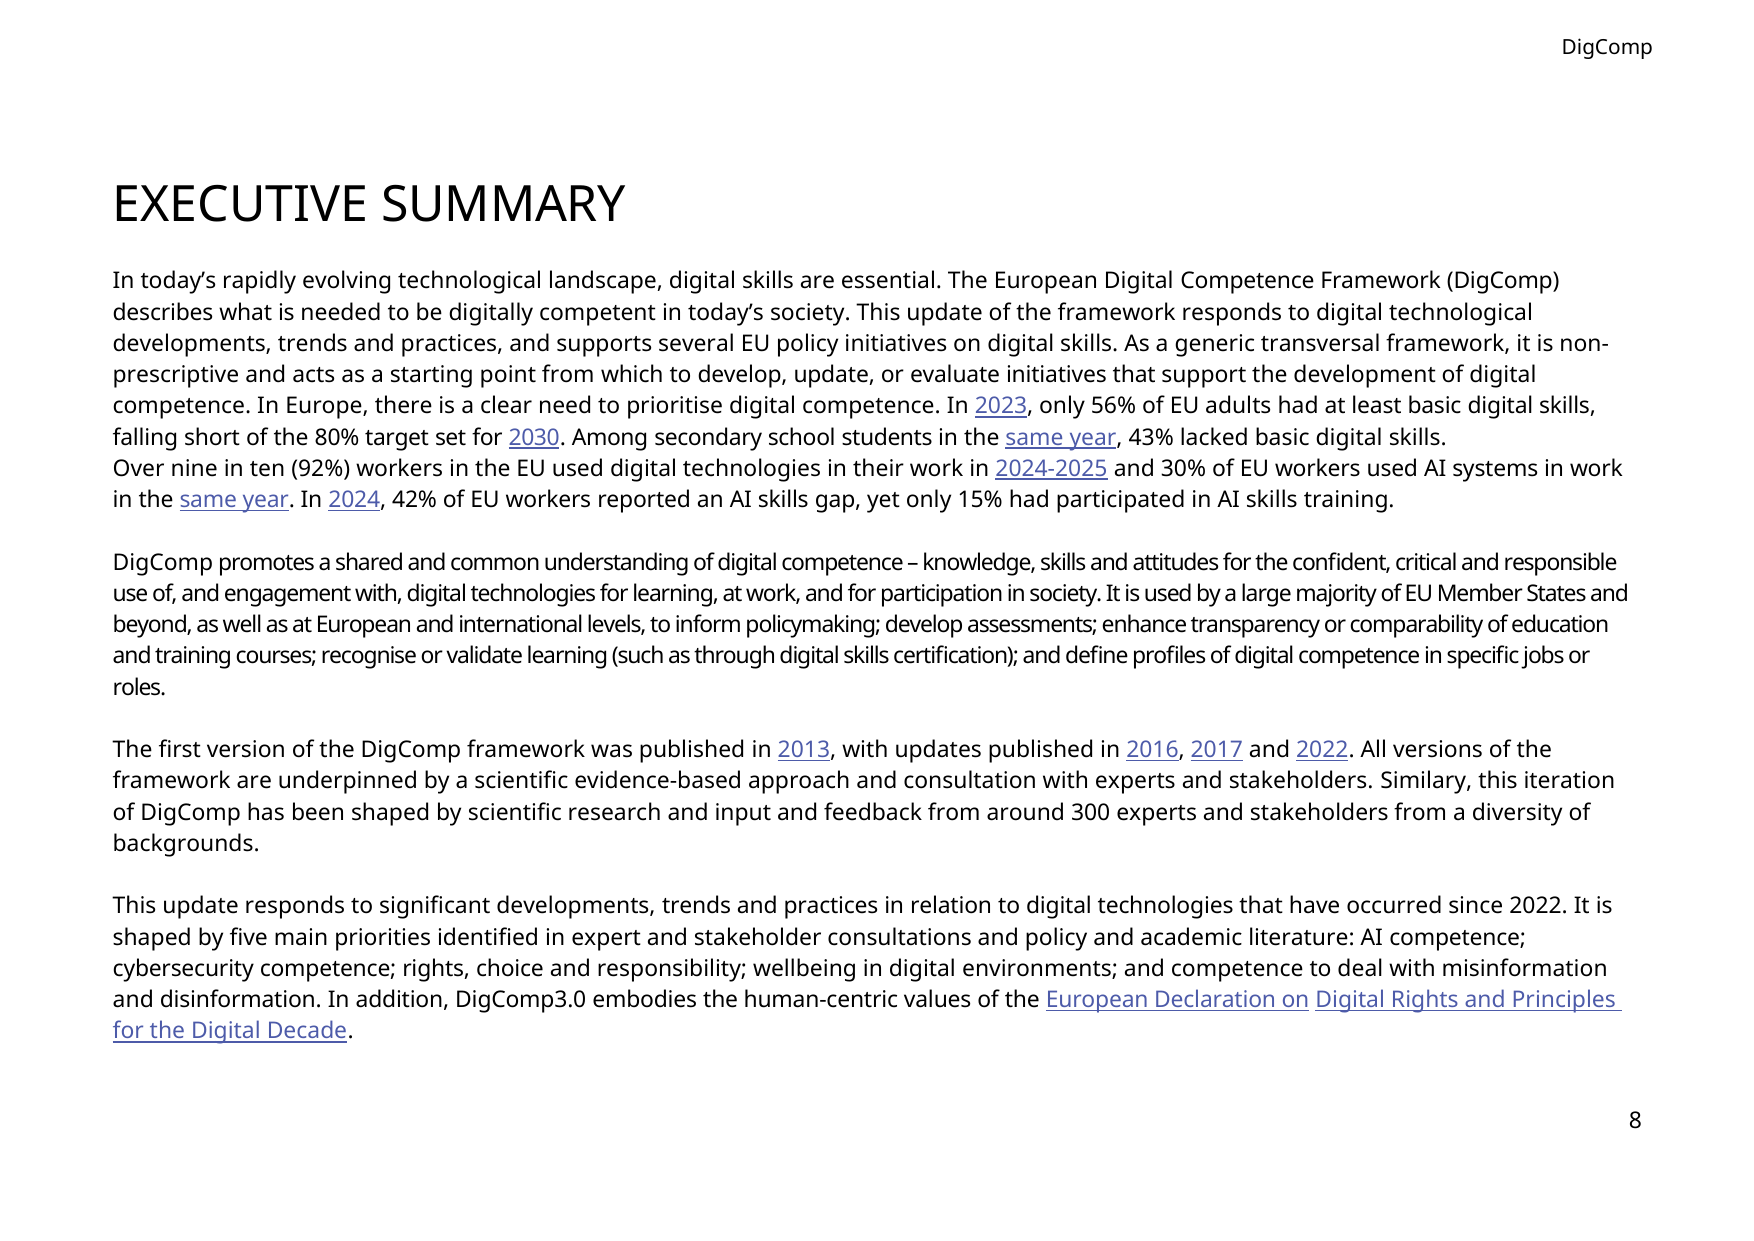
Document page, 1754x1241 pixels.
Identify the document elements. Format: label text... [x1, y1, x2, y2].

text This update responds to significant developments, trends and practices in relation to digital technologies that have occurred since 2022. It is shaped by five main priorities identified in expert and stakeholder consultations and policy and academic literature: AI competence; cybersecurity competence; rights, choice and responsibility; wellbeing in digital environments; and competence to deal with misinformation and disinformation. In addition, DigComp3.0 embodies the human-centric values of the European Declaration on Digital Rights and Principles for the Digital Decade. [112, 889, 1641, 1046]
subtitle EXECUTIVE SUMMARY [112, 168, 1641, 236]
text DigComp promotes a shared and common understanding of digital competence – knowledge, skills and attitudes for the confident, critical and responsible use of, and engagement with, digital technologies for learning, at work, and for participation in society. It is used by a large majority of EU Member States and beyond, as well as at European and international levels, to inform policymaking; develop assessments; enhance transparency or comparability of education and training courses; recognise or validate learning (such as through digital skills certification); and define profiles of digital competence in specific jobs or roles. [112, 546, 1641, 702]
text Over nine in ten (92%) workers in the EU used digital technologies in their work in 2024-2025 and 30% of EU workers used AI systems in work in the same year. In 2024, 42% of EU workers reported an AI skills gap, yet only 15% had participated in AI skills training. [112, 452, 1641, 514]
text In today’s rapidly evolving technological landscape, digital skills are essential. The European Digital Competence Framework (DigComp) describes what is needed to be digitally competent in today’s society. This update of the framework responds to digital technological developments, trends and practices, and supports several EU policy initiatives on digital skills. As a generic transversal framework, it is non-prescriptive and acts as a starting point from which to develop, update, or evaluate initiatives that support the development of digital competence. In Europe, there is a clear need to prioritise digital competence. In 2023, only 56% of EU adults had at least basic digital skills, falling short of the 80% target set for 2030. Among secondary school students in the same year, 43% lacked basic digital skills. [112, 264, 1641, 452]
text The first version of the DigComp framework was published in 2013, with updates published in 2016, 2017 and 2022. All versions of the framework are underpinned by a scientific evidence-based approach and consultation with experts and stakeholders. Similary, this iteration of DigComp has been shaped by scientific research and input and feedback from around 300 experts and stakeholders from a diversity of backgrounds. [112, 733, 1641, 858]
